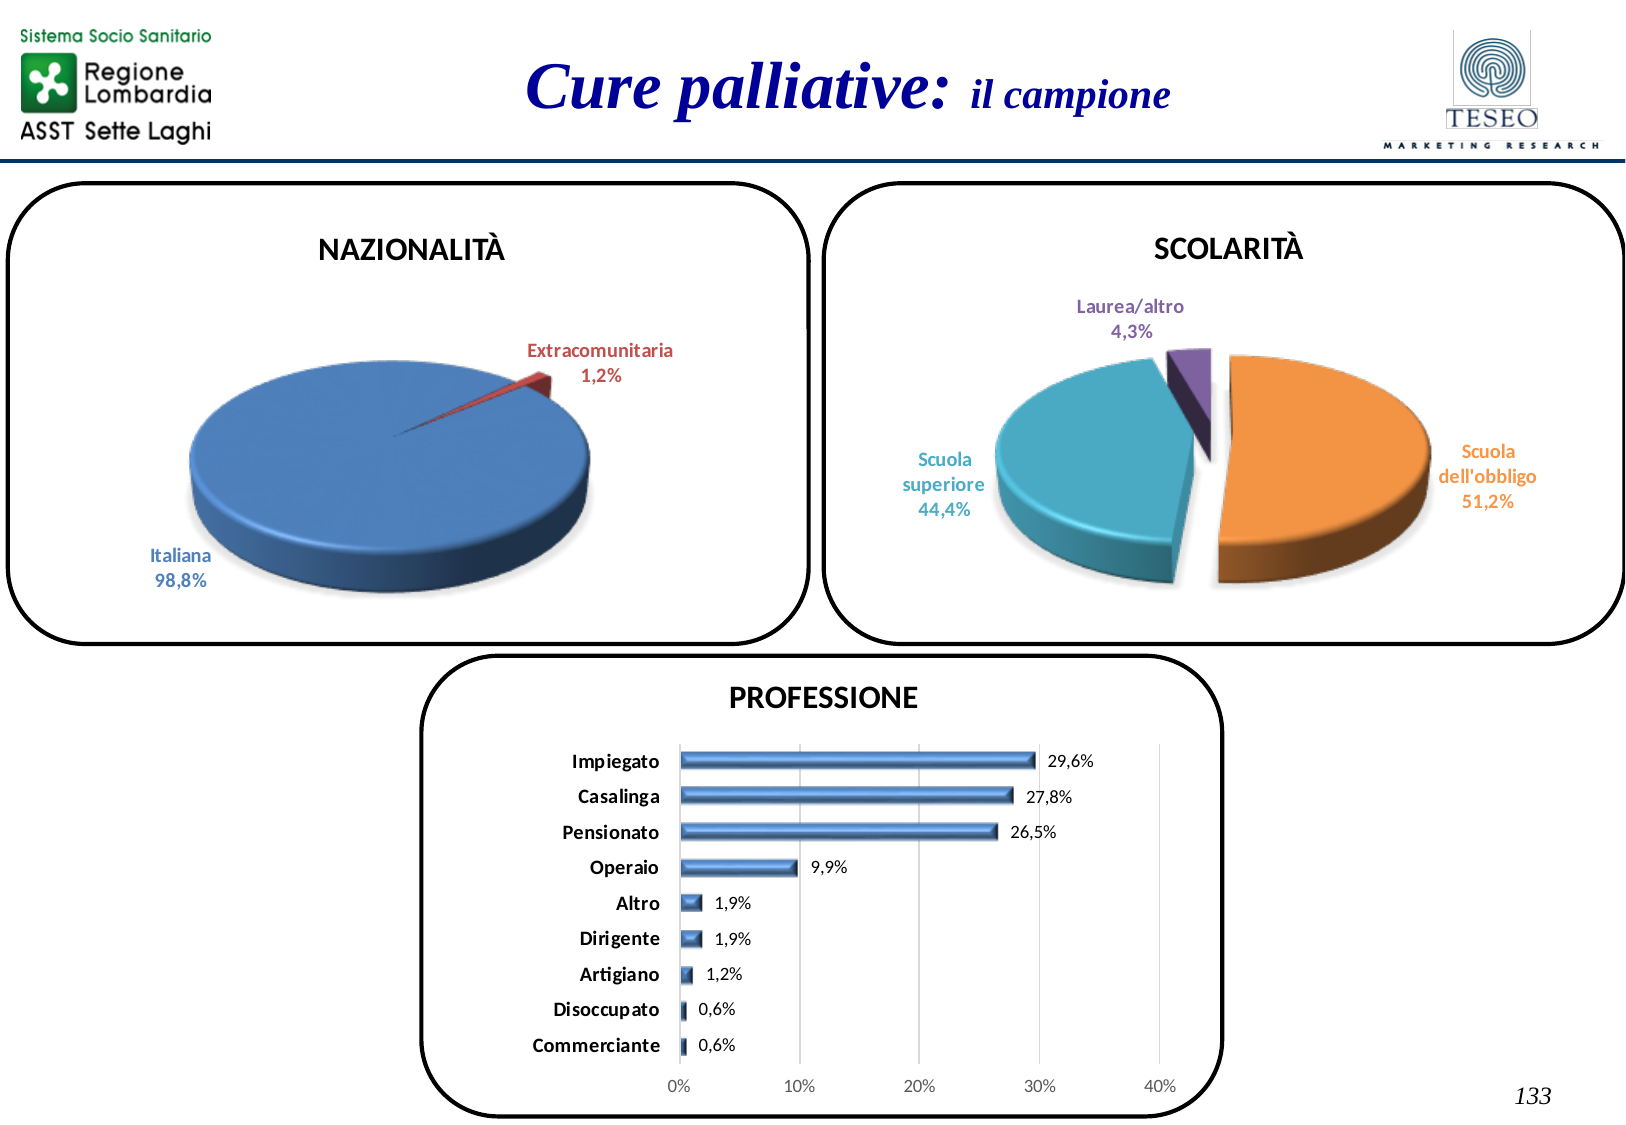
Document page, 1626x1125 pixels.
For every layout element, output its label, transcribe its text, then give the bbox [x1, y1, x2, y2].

picture [449, 661, 1198, 1111]
picture [21, 26, 211, 148]
picture [1381, 30, 1604, 149]
picture [842, 217, 1591, 634]
text_box Cure palliative: il campione [304, 18, 1392, 144]
picture [33, 218, 783, 634]
